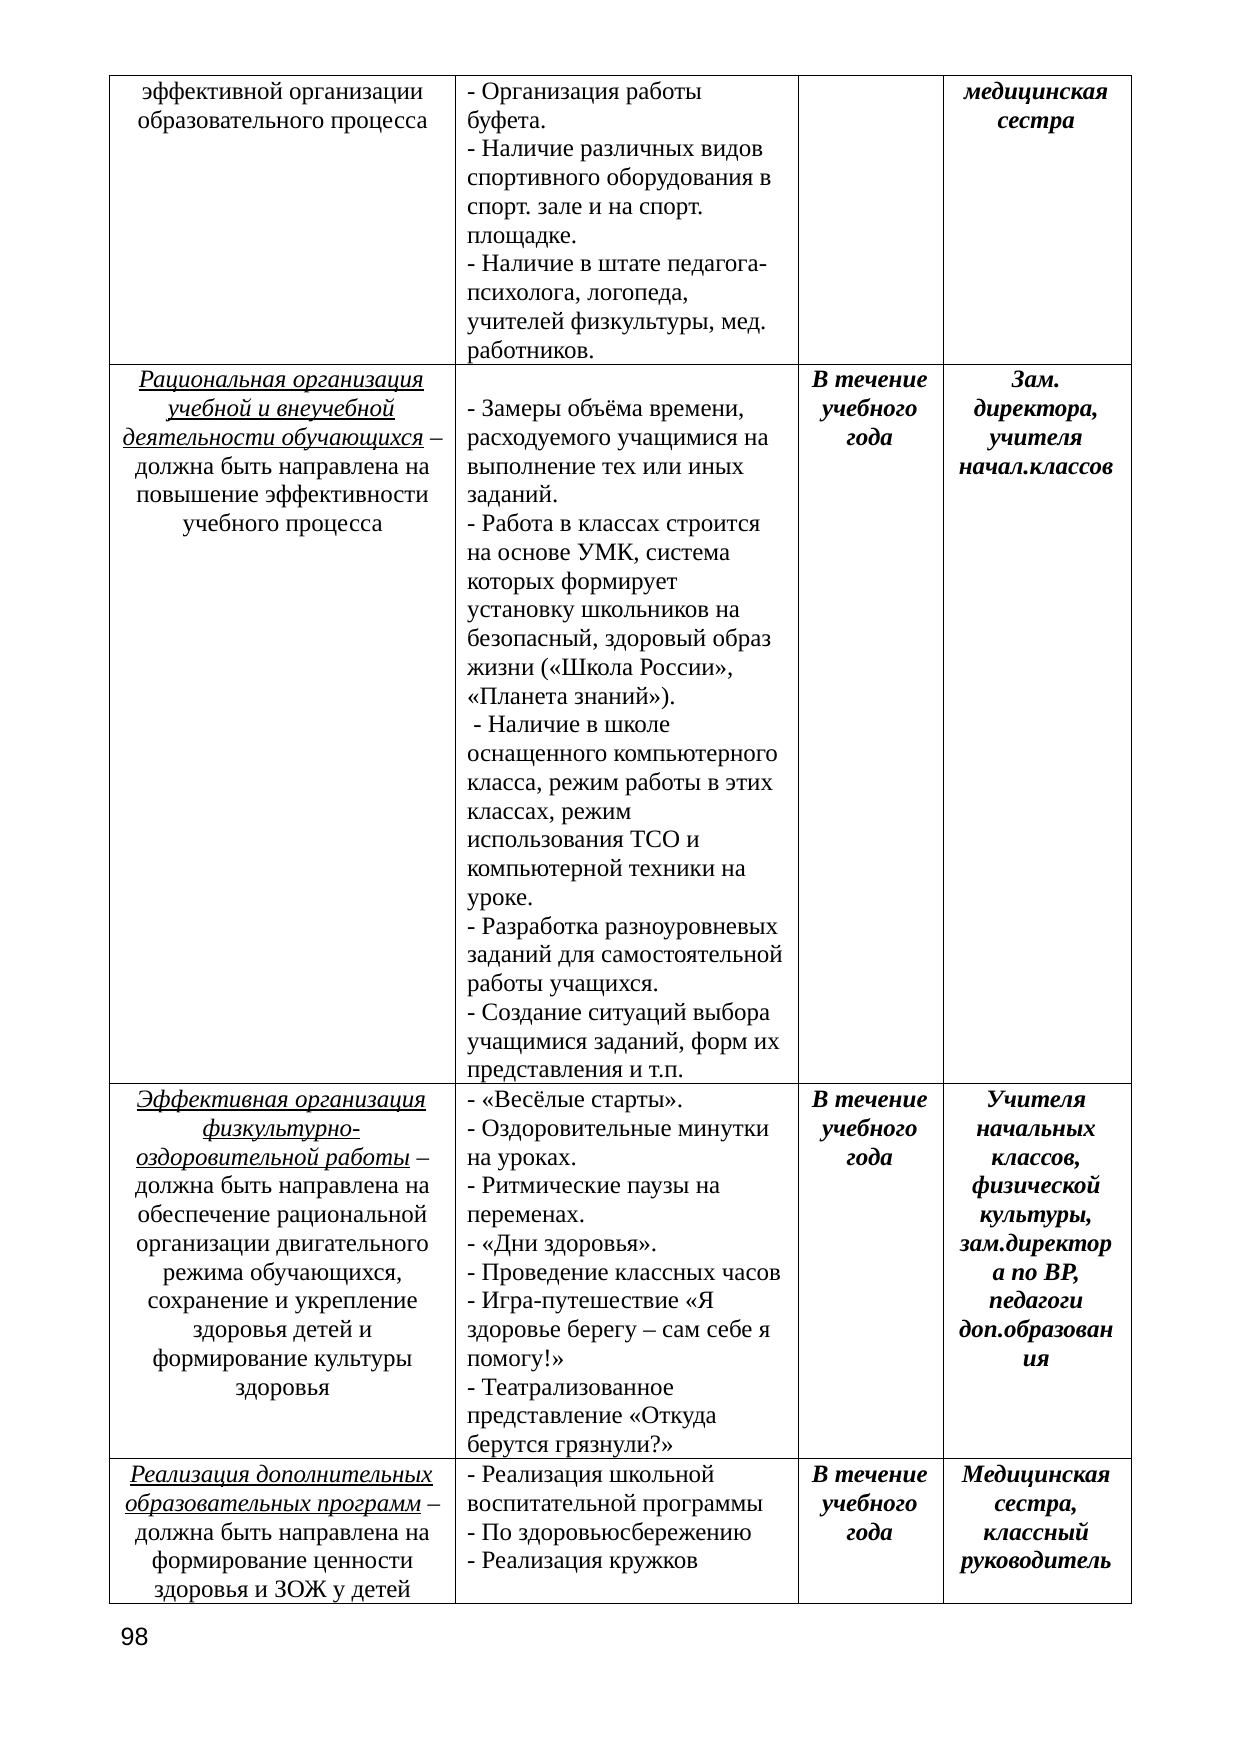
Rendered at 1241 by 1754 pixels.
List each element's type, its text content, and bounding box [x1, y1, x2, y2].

table_cell медицинская сестра [944, 76, 1131, 363]
table_cell эффективной организации образовательного процесса [110, 76, 455, 363]
table_cell Учителя начальных классов, физической культуры, зам.директора по ВР, педагоги доп.образования [944, 1084, 1131, 1458]
table_cell Медицинская сестра, классный руководитель [944, 1459, 1131, 1603]
table_cell В течение учебного года [799, 1084, 943, 1458]
table_cell Рациональная организация учебной и внеучебной деятельности обучающихся – должна быть направлена на повышение эффективности учебного процесса [110, 365, 455, 1083]
table_cell Реализация дополнительных образовательных программ – должна быть направлена на формирование ценности здоровья и ЗОЖ у детей [110, 1459, 455, 1603]
table_cell [799, 76, 943, 363]
table_cell Эффективная организация физкультурно-оздоровительной работы – должна быть направлена на обеспечение рациональной организации двигательного режима обучающихся, сохранение и укрепление здоровья детей и формирование культуры здоровья [110, 1084, 455, 1458]
table_cell - Организация работы буфета. - Наличие различных видов спортивного оборудования в спорт. зале и на спорт. площадке. - Наличие в штате педагога-психолога, логопеда, учителей физкультуры, мед. работников. [456, 76, 798, 363]
table_cell В течение учебного года [799, 365, 943, 1083]
table_cell - «Весёлые старты». - Оздоровительные минутки на уроках. - Ритмические паузы на переменах. - «Дни здоровья». - Проведение классных часов - Игра-путешествие «Я здоровье берегу – сам себе я помогу!» - Театрализованное представление «Откуда берутся грязнули?» [456, 1084, 798, 1458]
table_cell - Замеры объёма времени, расходуемого учащимися на выполнение тех или иных заданий. - Работа в классах строится на основе УМК, система которых формирует установку школьников на безопасный, здоровый образ жизни («Школа России», «Планета знаний»). - Наличие в школе оснащенного компьютерного класса, режим работы в этих классах, режим использования ТСО и компьютерной техники на уроке. - Разработка разноуровневых заданий для самостоятельной работы учащихся. - Создание ситуаций выбора учащимися заданий, форм их представления и т.п. [456, 365, 798, 1083]
table_cell - Реализация школьной воспитательной программы - По здоровьюсбережению - Реализация кружков [456, 1459, 798, 1603]
table_cell Зам. директора, учителя начал.классов [944, 365, 1131, 1083]
table_cell В течение учебного года [799, 1459, 943, 1603]
